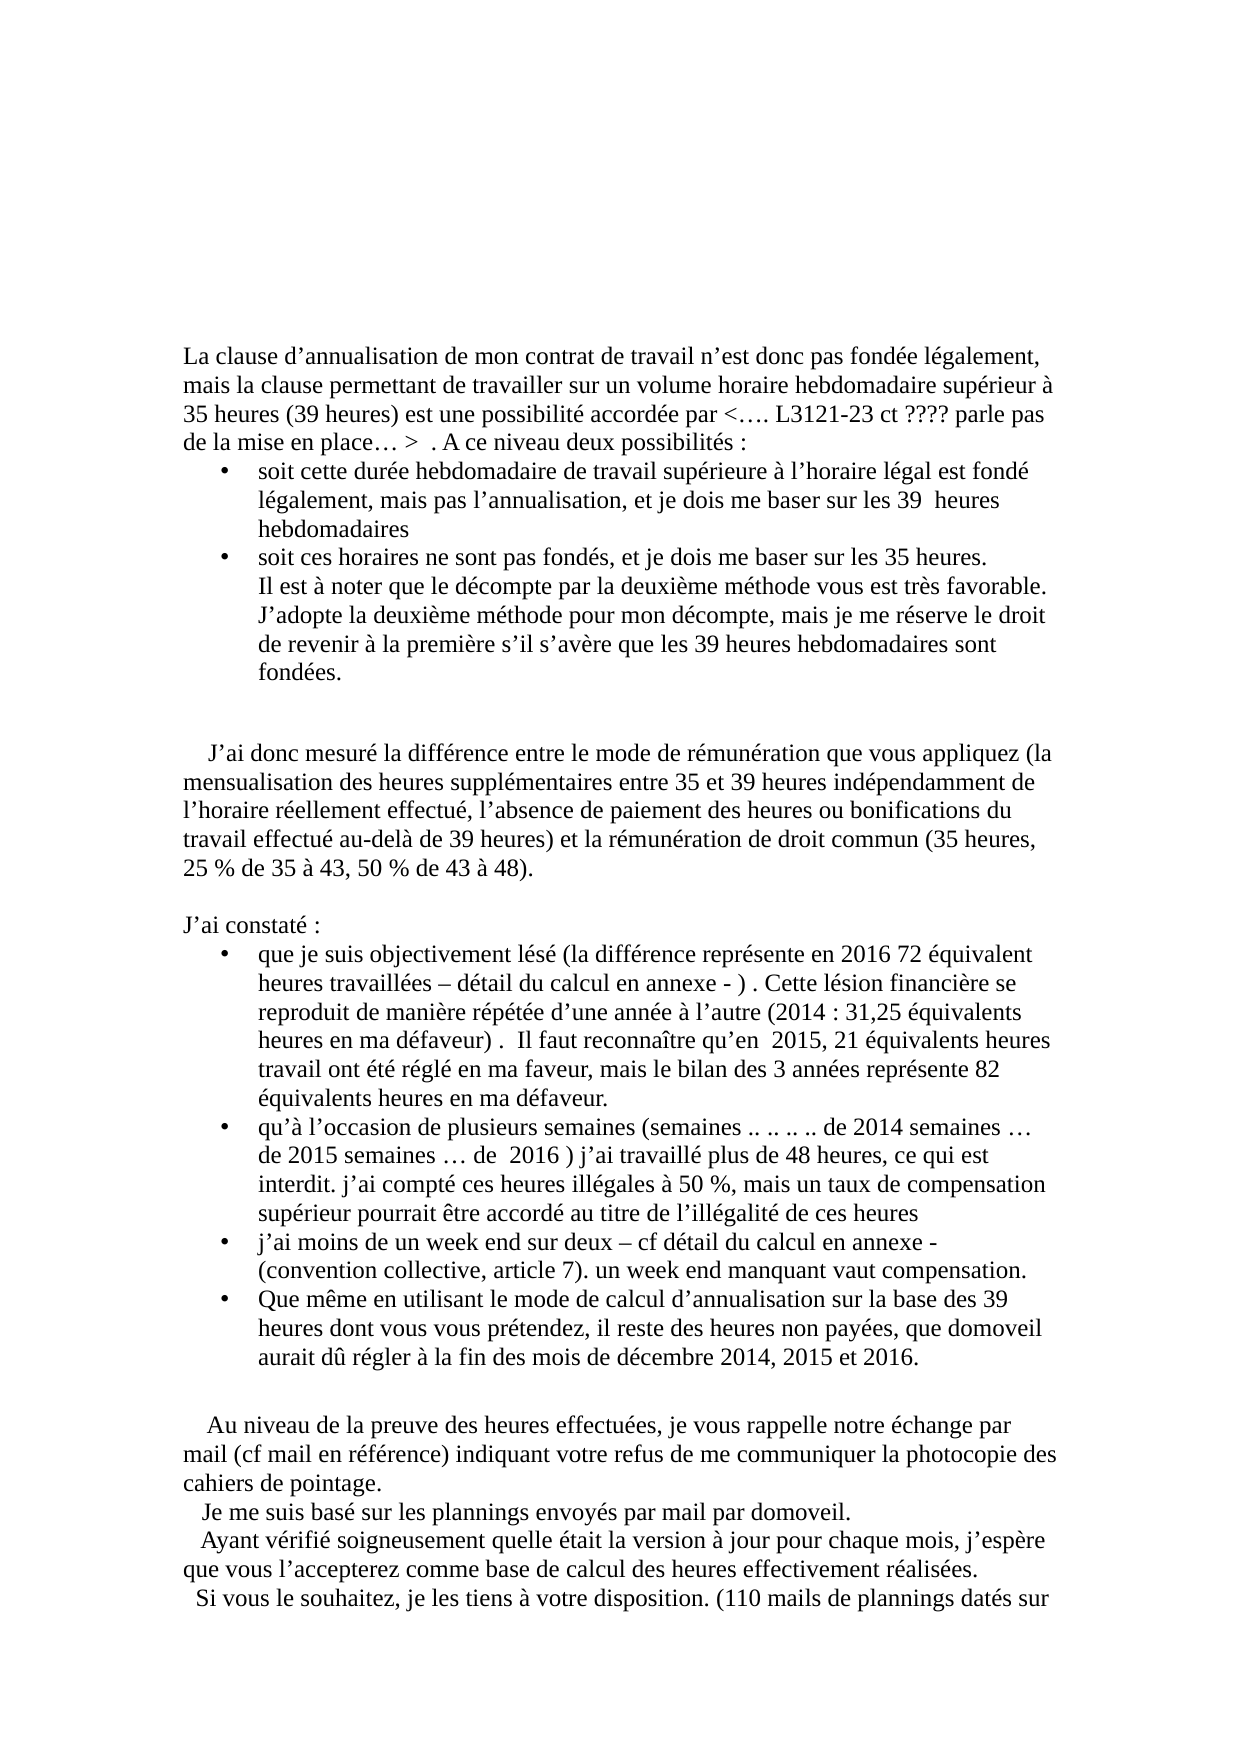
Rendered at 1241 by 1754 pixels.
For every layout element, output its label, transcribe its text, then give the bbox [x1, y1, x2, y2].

table_cell Au niveau de la preuve des heures effectuées, je vous rappelle notre échange par mail (cf mail en référence) indiquant votre refus de me communiquer la photocopie des cahiers de pointage. Je me suis basé sur les plannings envoyés par mail par domoveil. Ayant vérifié soigneusement quelle était la version à jour pour chaque mois, j’espère que vous l’accepterez comme base de calcul des heures effectivement réalisées. Si vous le souhaitez, je les tiens à votre disposition. (110 mails de plannings datés sur [177, 1405, 1063, 1618]
table_cell J’ai donc mesuré la différence entre le mode de rémunération que vous appliquez (la mensualisation des heures supplémentaires entre 35 et 39 heures indépendamment de l’horaire réellement effectué, l’absence de paiement des heures ou bonifications du travail effectué au-delà de 39 heures) et la rémunération de droit commun (35 heures, 25 % de 35 à 43, 50 % de 43 à 48). J’ai constaté : que je suis objectivement lésé (la différence représente en 2016 72 équivalent heures travaillées – détail du calcul en annexe - ) . Cette lésion financière se reproduit de manière répétée d’une année à l’autre (2014 : 31,25 équivalents heures en ma défaveur) . Il faut reconnaître qu’en 2015, 21 équivalents heures travail ont été réglé en ma faveur, mais le bilan des 3 années représente 82 équivalents heures en ma défaveur. qu’à l’occasion de plusieurs semaines (semaines .. .. .. .. de 2014 semaines … de 2015 semaines … de 2016 ) j’ai travaillé plus de 48 heures, ce qui est interdit. j’ai compté ces heures illégales à 50 %, mais un taux de compensation supérieur pourrait être accordé au titre de l’illégalité de ces heures j’ai moins de un week end sur deux – cf détail du calcul en annexe - (convention collective, article 7). un week end manquant vaut compensation. Que même en utilisant le mode de calcul d’annualisation sur la base des 39 heures dont vous vous prétendez, il reste des heures non payées, que domoveil aurait dû régler à la fin des mois de décembre 2014, 2015 et 2016. [177, 732, 1063, 1405]
table_cell La clause d’annualisation de mon contrat de travail n’est donc pas fondée légalement, mais la clause permettant de travailler sur un volume horaire hebdomadaire supérieur à 35 heures (39 heures) est une possibilité accordée par <…. L3121-23 ct ???? parle pas de la mise en place… > . A ce niveau deux possibilités : soit cette durée hebdomadaire de travail supérieure à l’horaire légal est fondé légalement, mais pas l’annualisation, et je dois me baser sur les 39 heures hebdomadaires soit ces horaires ne sont pas fondés, et je dois me baser sur les 35 heures. Il est à noter que le décompte par la deuxième méthode vous est très favorable. J’adopte la deuxième méthode pour mon décompte, mais je me réserve le droit de revenir à la première s’il s’avère que les 39 heures hebdomadaires sont fondées. [177, 336, 1063, 692]
table_cell [177, 692, 1063, 732]
table_cell [177, 295, 1063, 336]
